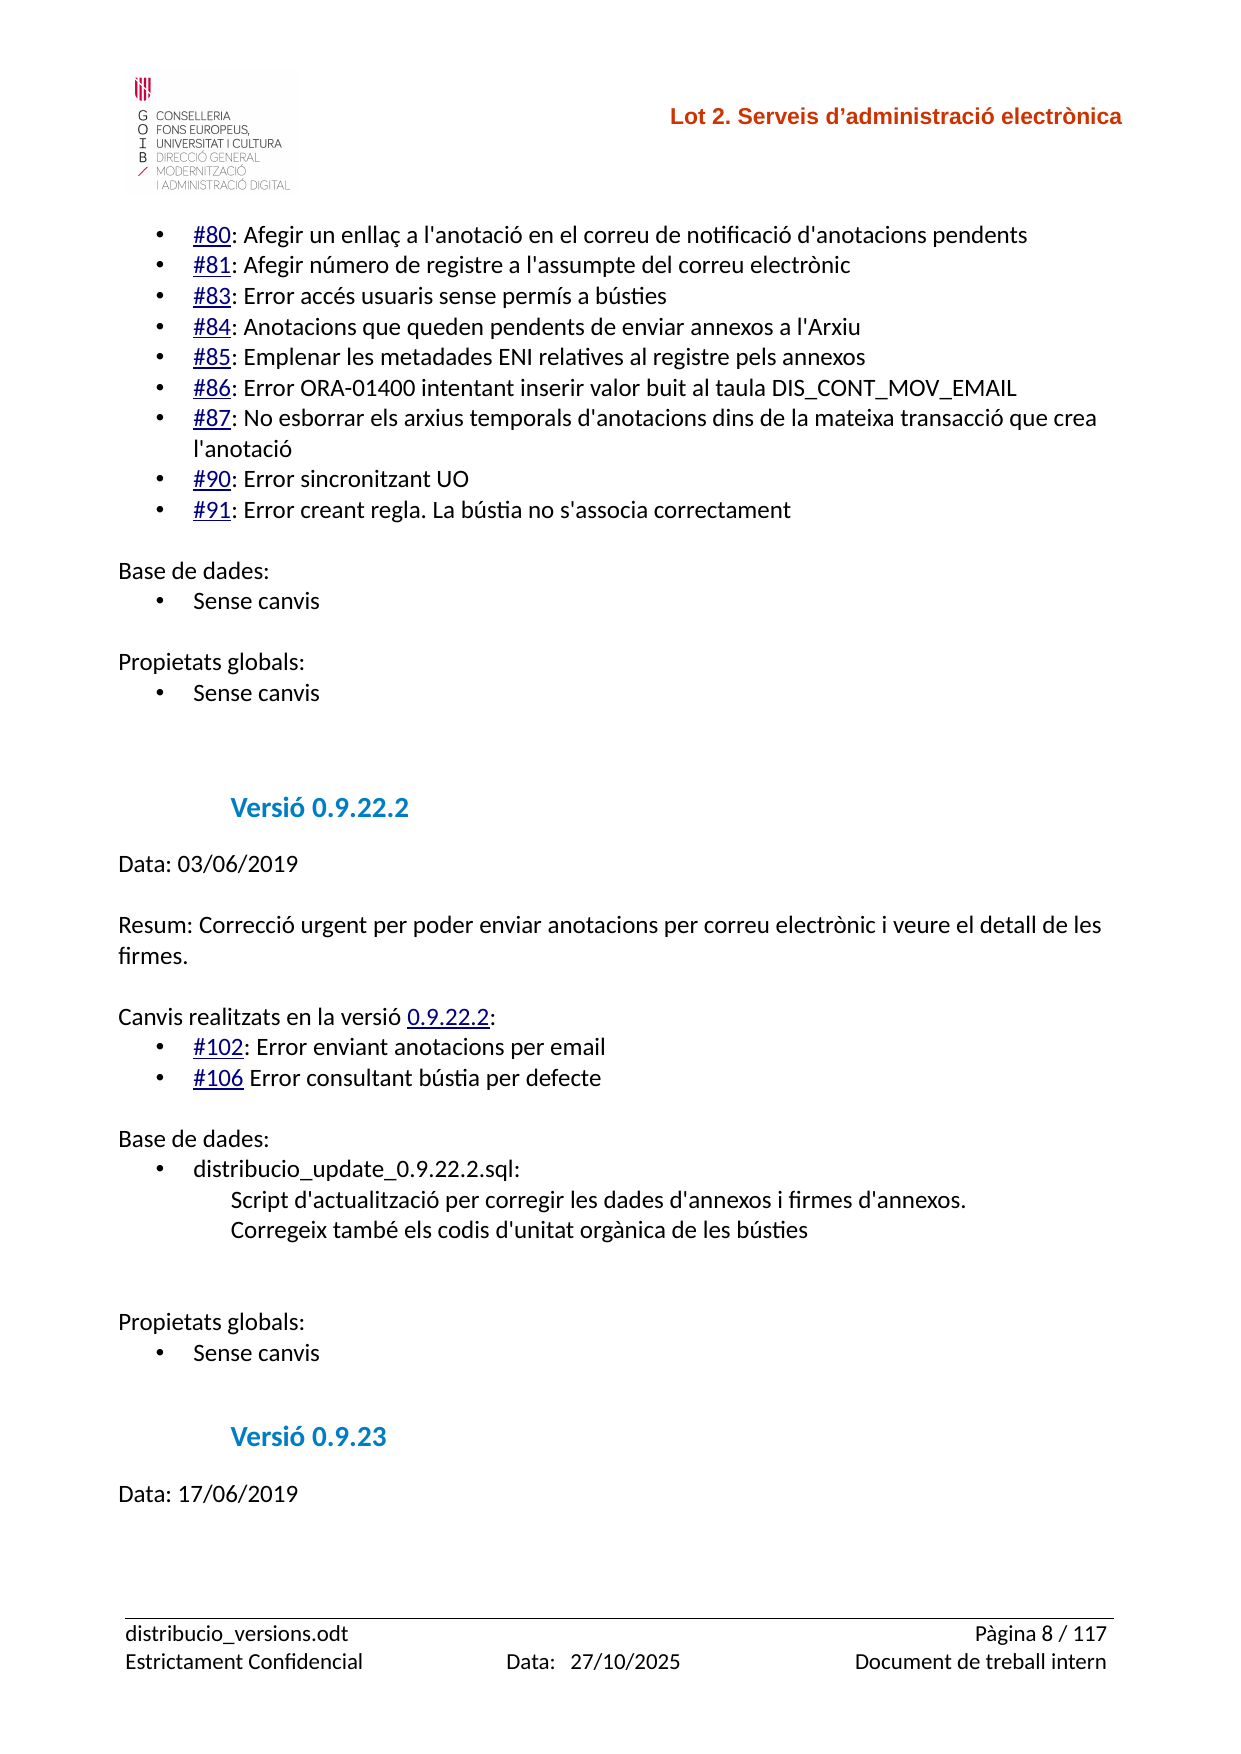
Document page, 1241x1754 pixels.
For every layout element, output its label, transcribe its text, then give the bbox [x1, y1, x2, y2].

list #91: Error creant regla. La bústia no s'associa correctament [156, 494, 1122, 524]
list Corregeix també els codis d'unitat orgànica de les bústies [193, 1215, 1122, 1245]
list #81: Afegir número de registre a l'assumpte del correu electrònic [156, 250, 1122, 280]
list #90: Error sincronitzant UO [156, 463, 1122, 494]
text Resum: Correcció urgent per poder enviar anotacions per correu electrònic i veure el detall de les firmes. [118, 909, 1122, 971]
list Sense canvis [156, 1337, 1122, 1367]
list Script d'actualització per corregir les dades d'annexos i firmes d'annexos. [193, 1184, 1122, 1215]
subtitle Versió 0.9.23 [153, 1418, 1122, 1454]
text Base de dades: [118, 555, 1122, 585]
text Propietats globals: [118, 1306, 1122, 1337]
list #83: Error accés usuaris sense permís a bústies [156, 280, 1122, 311]
text Base de dades: [118, 1123, 1122, 1154]
text Propietats globals: [118, 646, 1122, 677]
text Data: 17/06/2019 [118, 1478, 1122, 1508]
list Sense canvis [156, 677, 1122, 707]
list #87: No esborrar els arxius temporals d'anotacions dins de la mateixa transacció que crea l'anotació [156, 402, 1122, 463]
list #84: Anotacions que queden pendents de enviar annexos a l'Arxiu [156, 311, 1122, 341]
list distribucio_update_0.9.22.2.sql: [156, 1154, 1122, 1184]
picture [126, 70, 299, 197]
subtitle Versió 0.9.22.2 [153, 789, 1122, 825]
list #102: Error enviant anotacions per email [156, 1032, 1122, 1062]
list #86: Error ORA-01400 intentant inserir valor buit al taula DIS_CONT_MOV_EMAIL [156, 372, 1122, 402]
text Data: 03/06/2019 [118, 848, 1122, 879]
list #85: Emplenar les metadades ENI relatives al registre pels annexos [156, 341, 1122, 372]
list Sense canvis [156, 585, 1122, 616]
list #106 Error consultant bústia per defecte [156, 1062, 1122, 1093]
list #80: Afegir un enllaç a l'anotació en el correu de notificació d'anotacions pendents [156, 219, 1122, 250]
text Canvis realitzats en la versió 0.9.22.2: [118, 1001, 1122, 1032]
